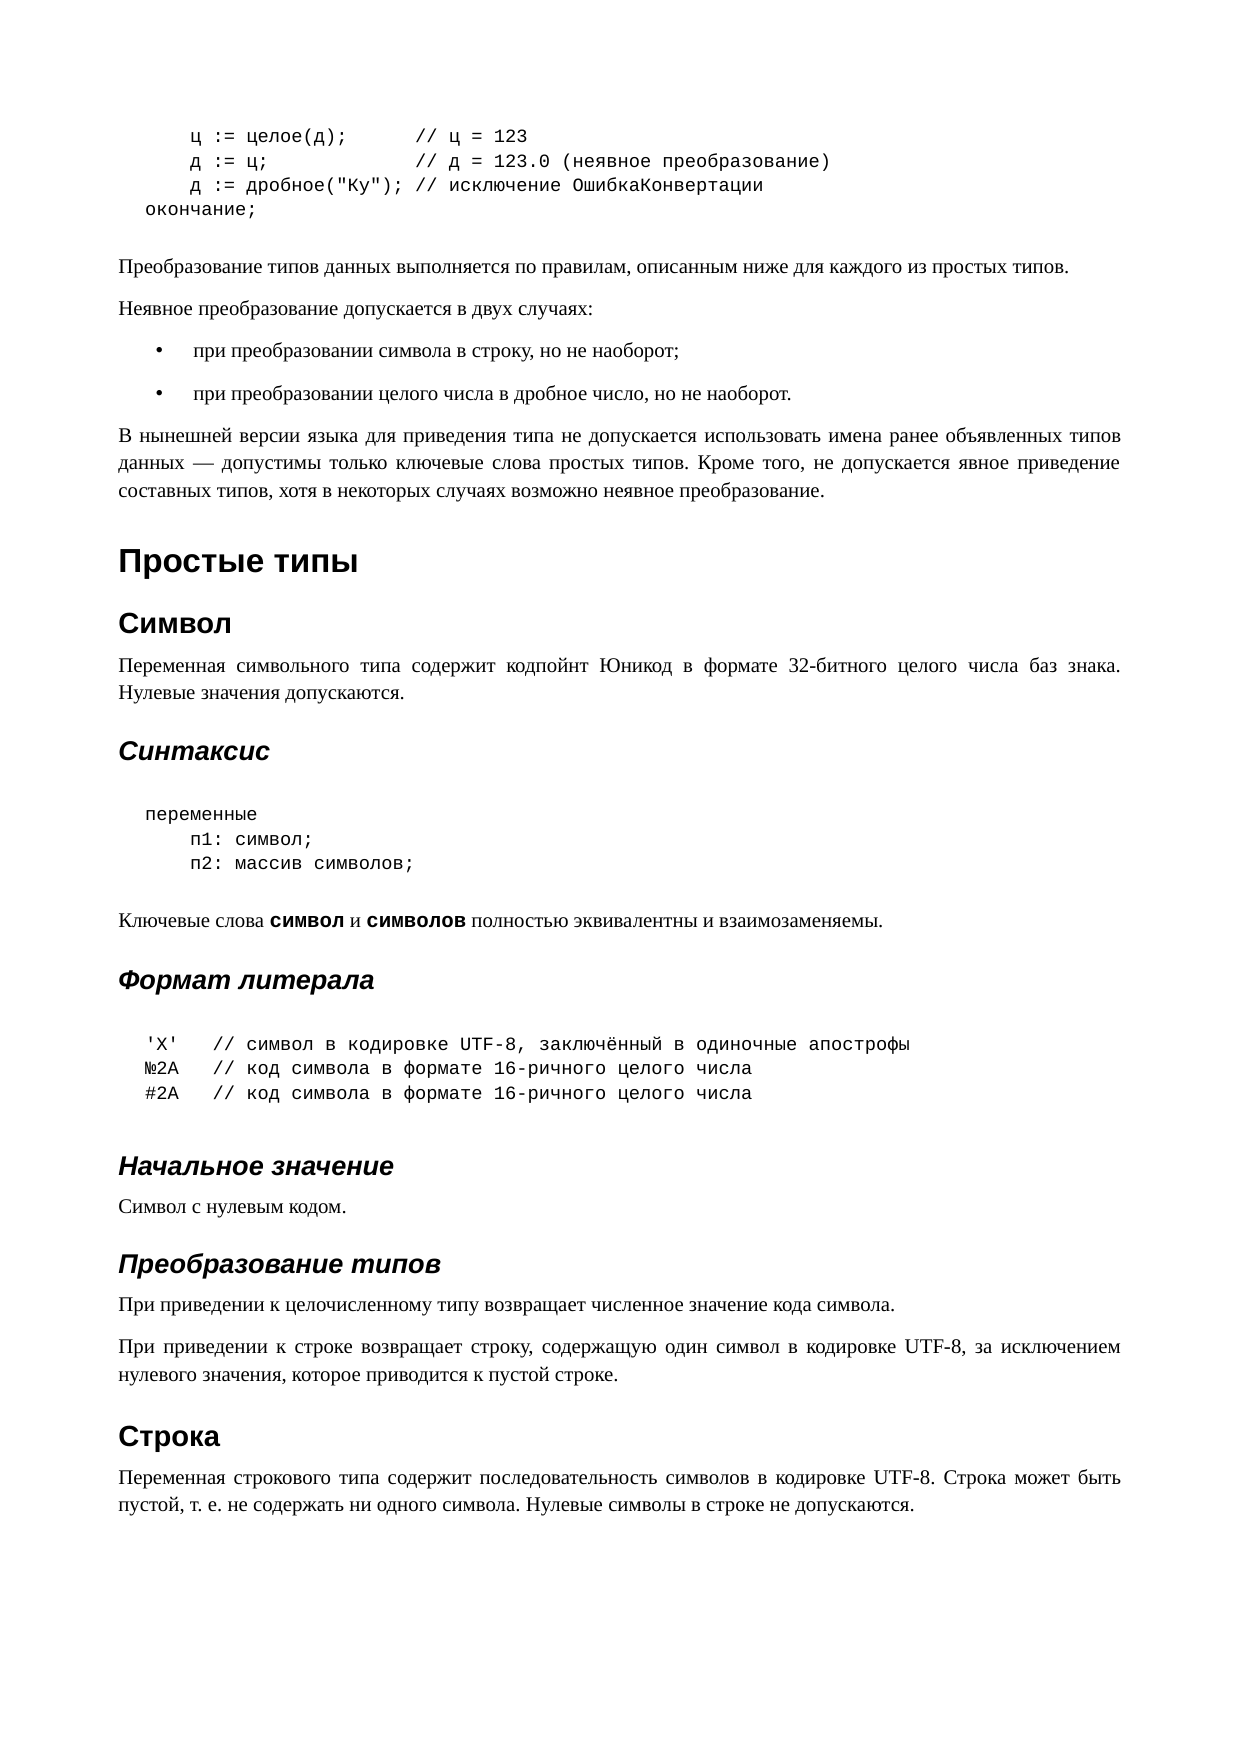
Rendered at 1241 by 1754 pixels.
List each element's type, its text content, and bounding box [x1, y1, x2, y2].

text #2A // код символа в формате 16-ричного целого числа [136, 1074, 1104, 1113]
subtitle Символ [118, 606, 1122, 640]
text Ключевые слова символ и символов полностью эквивалентны и взаимозаменяемы. [118, 908, 1122, 933]
text 'X' // символ в кодировке UTF-8, заключённый в одиночные апострофы [136, 1026, 1104, 1050]
text В нынешней версии языка для приведения типа не допускается использовать имена ранее объявленных типов данных — допустимы только ключевые слова простых типов. Кроме того, не допускается явное приведение составных типов, хотя в некоторых случаях возможно неявное преобразование. [118, 423, 1122, 502]
text Преобразование типов данных выполняется по правилам, описанным ниже для каждого из простых типов. [118, 254, 1122, 278]
text Символ с нулевым кодом. [118, 1193, 1122, 1218]
text №2A // код символа в формате 16-ричного целого числа [136, 1050, 1104, 1074]
text ц := целое(д); // ц = 123 д := ц; // д = 123.0 (неявное преобразование) д := дробное("Ку"); // исключение ОшибкаКонвертации окончание; [136, 118, 1104, 230]
subtitle Синтаксис [118, 735, 1122, 766]
text переменные п1: символ; п2: массив символов; [136, 796, 1104, 884]
subtitle Начальное значение [118, 1150, 1122, 1181]
text Переменная символьного типа содержит кодпойнт Юникод в формате 32-битного целого числа баз знака. Нулевые значения допускаются. [118, 652, 1122, 704]
subtitle Простые типы [118, 541, 1122, 579]
text При приведении к строке возвращает строку, содержащую один символ в кодировке UTF-8, за исключением нулевого значения, которое приводится к пустой строке. [118, 1334, 1122, 1386]
text Переменная строкового типа содержит последовательность символов в кодировке UTF-8. Строка может быть пустой, т. е. не содержать ни одного символа. Нулевые символы в строке не допускаются. [118, 1464, 1122, 1516]
subtitle Строка [118, 1418, 1122, 1452]
text При приведении к целочисленному типу возвращает численное значение кода символа. [118, 1292, 1122, 1316]
subtitle Формат литерала [118, 964, 1122, 996]
list при преобразовании целого числа в дробное число, но не наоборот. [156, 381, 1122, 404]
list при преобразовании символа в строку, но не наоборот; [156, 338, 1122, 362]
subtitle Преобразование типов [118, 1248, 1122, 1279]
text Неявное преобразование допускается в двух случаях: [118, 296, 1122, 320]
